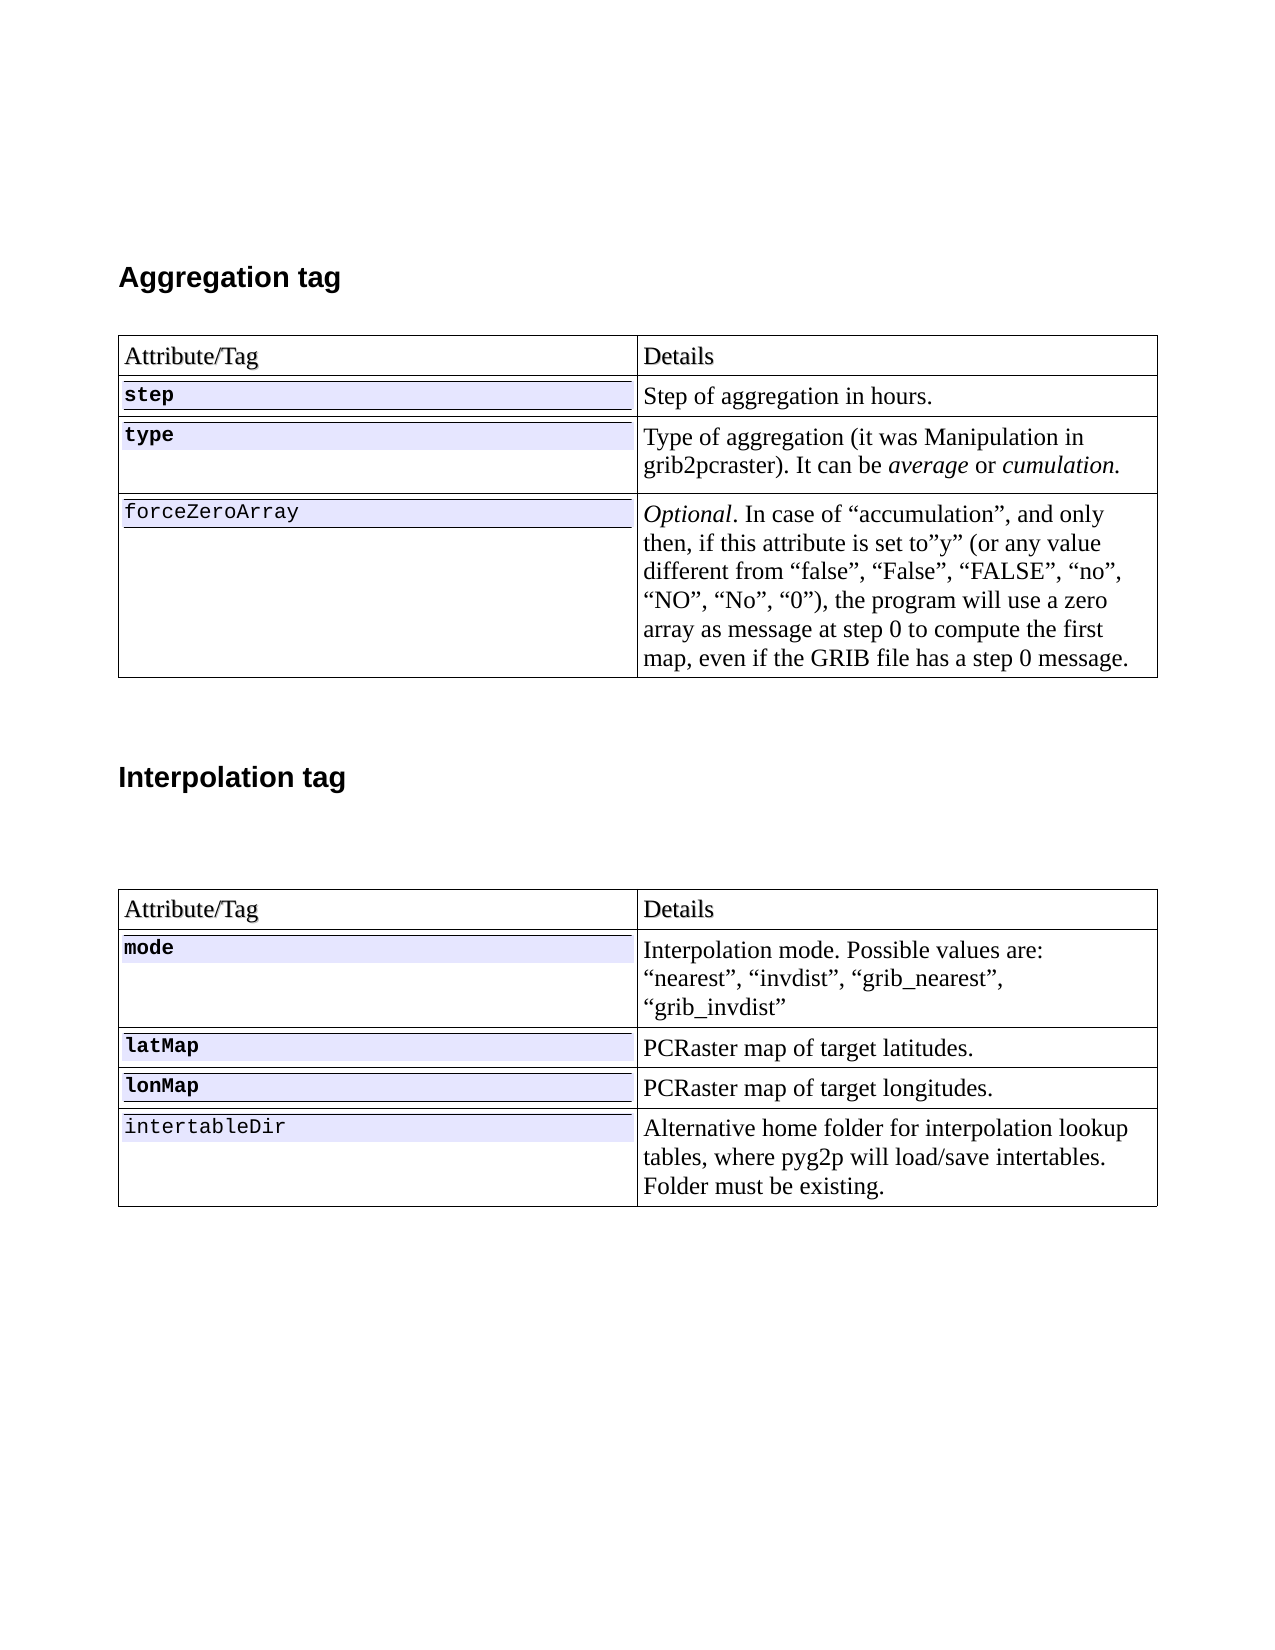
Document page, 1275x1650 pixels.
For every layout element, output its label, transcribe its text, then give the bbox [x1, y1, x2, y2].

table_header Details [638, 336, 1157, 375]
table_cell Optional. In case of “accumulation”, and only then, if this attribute is set to”y” (or any value different from “false”, “False”, “FALSE”, “no”, “NO”, “No”, “0”), the program will use a zero array as message at step 0 to compute the first map, even if the GRIB file has a step 0 message. [638, 494, 1157, 677]
table_cell latMap [119, 1028, 637, 1067]
table_header Details [638, 890, 1157, 929]
table_cell forceZeroArray [119, 494, 637, 677]
table_header Attribute/Tag [119, 336, 637, 375]
table_cell step [119, 376, 637, 416]
table_header Attribute/Tag [119, 890, 637, 929]
subtitle Interpolation tag [118, 760, 1157, 793]
table_cell intertableDir [119, 1109, 637, 1206]
table_cell PCRaster map of target latitudes. [638, 1028, 1157, 1067]
table_cell Step of aggregation in hours. [638, 376, 1157, 416]
table_cell Alternative home folder for interpolation lookup tables, where pyg2p will load/save intertables. Folder must be existing. [638, 1109, 1157, 1206]
subtitle Aggregation tag [118, 260, 1157, 294]
table_cell Interpolation mode. Possible values are: “nearest”, “invdist”, “grib_nearest”, “grib_invdist” [638, 930, 1157, 1027]
table_cell mode [119, 930, 637, 1027]
table_cell PCRaster map of target longitudes. [638, 1068, 1157, 1108]
table_cell Type of aggregation (it was Manipulation in grib2pcraster). It can be average or cumulation. [638, 417, 1157, 493]
table_cell lonMap [119, 1068, 637, 1108]
table_cell type [119, 417, 637, 493]
